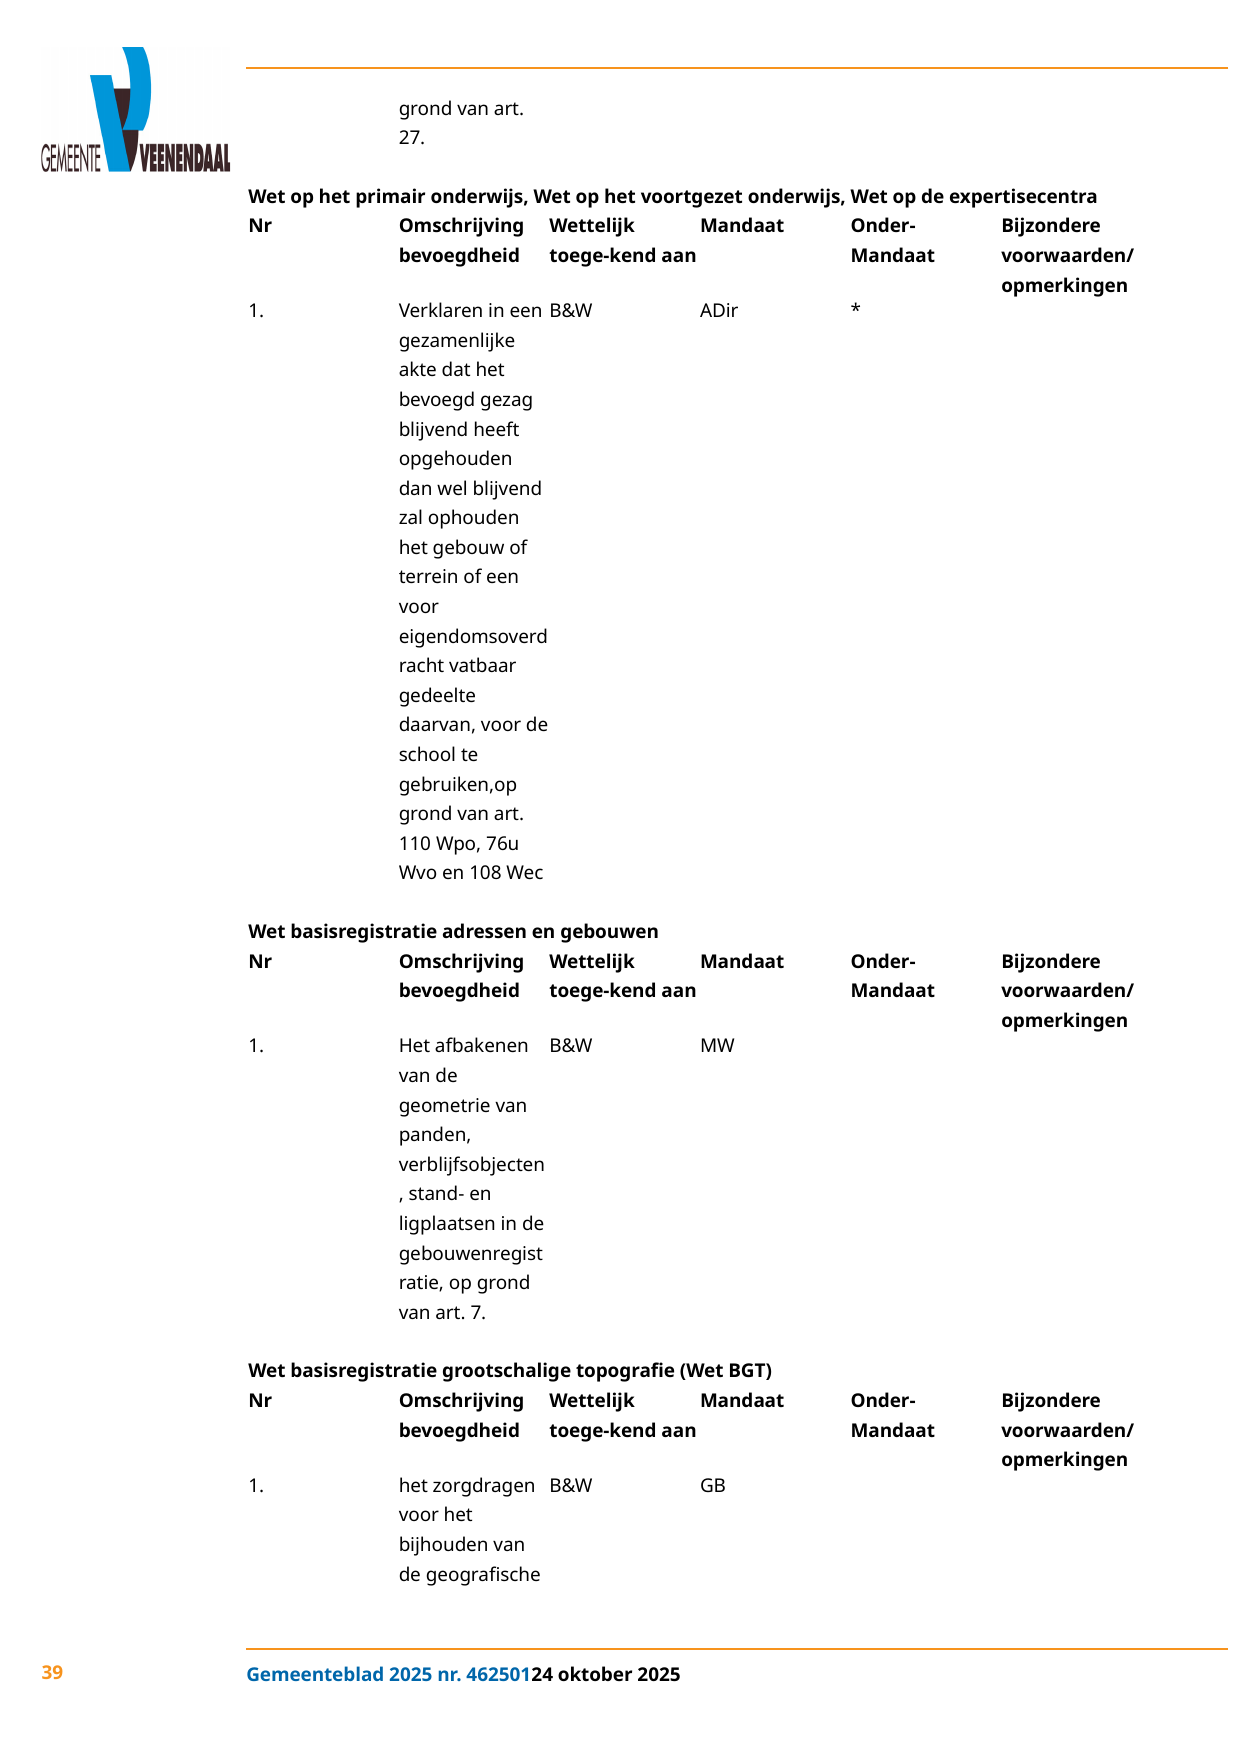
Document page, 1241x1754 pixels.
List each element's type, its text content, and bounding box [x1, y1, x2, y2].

table_cell [1001, 1033, 1152, 1325]
table_cell [248, 1472, 398, 1587]
table_header Omschrijving bevoegdheid [399, 1387, 549, 1472]
table_cell het zorgdragen voor het bijhouden van de geografische [399, 1472, 549, 1587]
table_cell [549, 95, 700, 150]
text Wet basisregistratie adressen en gebouwen [248, 918, 1152, 944]
table_cell Het afbakenen van de geometrie van panden, verblijfsobjecten, stand- en ligplaatsen in de gebouwenregistratie, op grond van art. 7. [399, 1033, 549, 1325]
table_cell [850, 1472, 1001, 1587]
table_cell [1001, 298, 1152, 885]
table_header Onder- Mandaat [850, 213, 1001, 297]
table_header Onder- Mandaat [850, 948, 1001, 1033]
table_header Wettelijk toege-kend aan [549, 213, 700, 297]
table_header Wettelijk toege-kend aan [549, 948, 700, 1033]
table_cell [1001, 1472, 1152, 1587]
table_header Wettelijk toege-kend aan [549, 1387, 700, 1472]
table_header Omschrijving bevoegdheid [399, 213, 549, 297]
table_header Omschrijving bevoegdheid [399, 948, 549, 1033]
table_cell grond van art. 27. [399, 95, 549, 150]
text Wet op het primair onderwijs, Wet op het voortgezet onderwijs, Wet op de expertisecentra [248, 183, 1152, 209]
table_header Nr [248, 213, 398, 297]
table_header Bijzondere voorwaarden/ opmerkingen [1001, 1387, 1152, 1472]
table_cell B&W [549, 1033, 700, 1325]
table_cell [248, 95, 398, 150]
table_cell B&W [549, 298, 700, 885]
table_cell GB [700, 1472, 850, 1587]
table_header Nr [248, 948, 398, 1033]
table_header Bijzondere voorwaarden/ opmerkingen [1001, 948, 1152, 1033]
table_cell Verklaren in een gezamenlijke akte dat het bevoegd gezag blijvend heeft opgehouden dan wel blijvend zal ophouden het gebouw of terrein of een voor eigendomsoverdracht vatbaar gedeelte daarvan, voor de school te gebruiken,op grond van art. 110 Wpo, 76u Wvo en 108 Wec [399, 298, 549, 885]
table_header Mandaat [700, 1387, 850, 1472]
table_cell B&W [549, 1472, 700, 1587]
table_cell * [850, 298, 1001, 885]
table_cell ADir [700, 298, 850, 885]
table_cell [850, 1033, 1001, 1325]
table_cell 1. [248, 298, 398, 885]
table_header Bijzondere voorwaarden/ opmerkingen [1001, 213, 1152, 297]
table_header Mandaat [700, 948, 850, 1033]
table_cell [850, 95, 1001, 150]
table_cell [1001, 95, 1152, 150]
table_header Onder- Mandaat [850, 1387, 1001, 1472]
table_header Mandaat [700, 213, 850, 297]
picture [123, 47, 231, 172]
picture [41, 47, 130, 172]
text Wet basisregistratie grootschalige topografie (Wet BGT) [248, 1357, 1152, 1383]
table_header Nr [248, 1387, 398, 1472]
table_cell [700, 95, 850, 150]
table_cell MW [700, 1033, 850, 1325]
table_cell 1. [248, 1033, 398, 1325]
